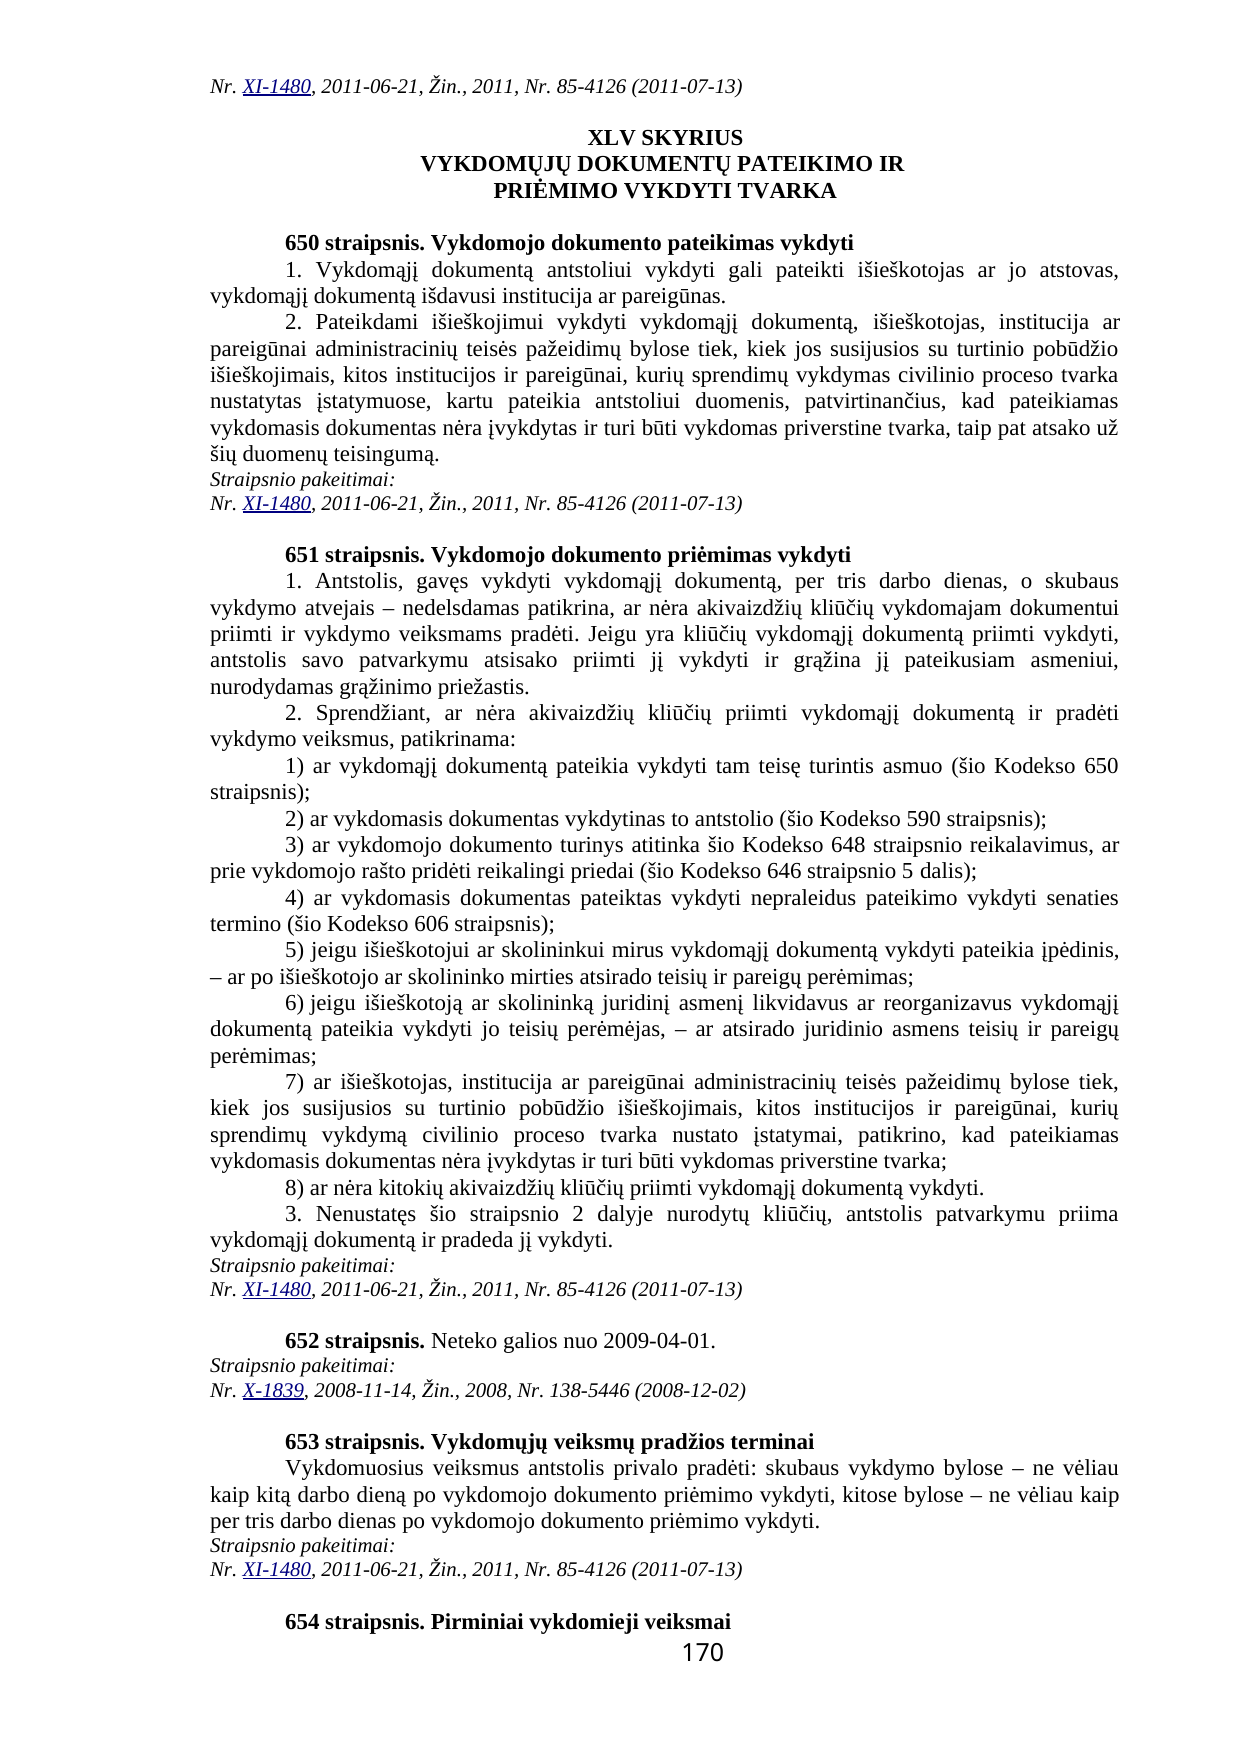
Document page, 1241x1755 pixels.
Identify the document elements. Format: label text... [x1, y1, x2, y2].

text 5) jeigu išieškotojui ar skolininkui mirus vykdomąjį dokumentą vykdyti pateikia įpėdinis, – ar po išieškotojo ar skolininko mirties atsirado teisių ir pareigų perėmimas; [210, 936, 1120, 989]
text Straipsnio pakeitimai: [210, 467, 1120, 491]
text Vykdomuosius veiksmus antstolis privalo pradėti: skubaus vykdymo bylose – ne vėliau kaip kitą darbo dieną po vykdomojo dokumento priėmimo vykdyti, kitose bylose – ne vėliau kaip per tris darbo dienas po vykdomojo dokumento priėmimo vykdyti. [210, 1454, 1120, 1533]
text XLV SKYRIUS VYKDOMŲJŲ DOKUMENTŲ PATEIKIMO IR PRIĖMIMO VYKDYTI TVARKA [210, 124, 1120, 203]
text 2. Pateikdami išieškojimui vykdyti vykdomąjį dokumentą, išieškotojas, institucija ar pareigūnai administracinių teisės pažeidimų bylose tiek, kiek jos susijusios su turtinio pobūdžio išieškojimais, kitos institucijos ir pareigūnai, kurių sprendimų vykdymas civilinio proceso tvarka nustatytas įstatymuose, kartu pateikia antstoliui duomenis, patvirtinančius, kad pateikiamas vykdomasis dokumentas nėra įvykdytas ir turi būti vykdomas priverstine tvarka, taip pat atsako už šių duomenų teisingumą. [210, 308, 1120, 467]
text 1. Vykdomąjį dokumentą antstoliui vykdyti gali pateikti išieškotojas ar jo atstovas, vykdomąjį dokumentą išdavusi institucija ar pareigūnas. [210, 256, 1120, 308]
text 653 straipsnis. Vykdomųjų veiksmų pradžios terminai [210, 1428, 1120, 1454]
text Nr. XI-1480, 2011-06-21, Žin., 2011, Nr. 85-4126 (2011-07-13) [210, 73, 1120, 98]
text 3) ar vykdomojo dokumento turinys atitinka šio Kodekso 648 straipsnio reikalavimus, ar prie vykdomojo rašto pridėti reikalingi priedai (šio Kodekso 646 straipsnio 5 dalis); [210, 831, 1120, 884]
text 4) ar vykdomasis dokumentas pateiktas vykdyti nepraleidus pateikimo vykdyti senaties termino (šio Kodekso 606 straipsnis); [210, 884, 1120, 936]
text Straipsnio pakeitimai: [210, 1353, 1120, 1377]
text Nr. XI-1480, 2011-06-21, Žin., 2011, Nr. 85-4126 (2011-07-13) [210, 491, 1120, 515]
text 1) ar vykdomąjį dokumentą pateikia vykdyti tam teisę turintis asmuo (šio Kodekso 650 straipsnis); [210, 752, 1120, 804]
text Straipsnio pakeitimai: [210, 1253, 1120, 1277]
text 650 straipsnis. Vykdomojo dokumento pateikimas vykdyti [210, 229, 1120, 256]
text 8) ar nėra kitokių akivaizdžių kliūčių priimti vykdomąjį dokumentą vykdyti. [210, 1173, 1120, 1200]
text 651 straipsnis. Vykdomojo dokumento priėmimas vykdyti [210, 541, 1120, 567]
text 1. Antstolis, gavęs vykdyti vykdomąjį dokumentą, per tris darbo dienas, o skubaus vykdymo atvejais – nedelsdamas patikrina, ar nėra akivaizdžių kliūčių vykdomajam dokumentui priimti ir vykdymo veiksmams pradėti. Jeigu yra kliūčių vykdomąjį dokumentą priimti vykdyti, antstolis savo patvarkymu atsisako priimti jį vykdyti ir grąžina jį pateikusiam asmeniui, nurodydamas grąžinimo priežastis. [210, 567, 1120, 699]
text 652 straipsnis. Neteko galios nuo 2009-04-01. [210, 1327, 1120, 1353]
text 654 straipsnis. Pirminiai vykdomieji veiksmai [210, 1608, 1120, 1634]
text 7) ar išieškotojas, institucija ar pareigūnai administracinių teisės pažeidimų bylose tiek, kiek jos susijusios su turtinio pobūdžio išieškojimais, kitos institucijos ir pareigūnai, kurių sprendimų vykdymą civilinio proceso tvarka nustato įstatymai, patikrino, kad pateikiamas vykdomasis dokumentas nėra įvykdytas ir turi būti vykdomas priverstine tvarka; [210, 1068, 1120, 1173]
text 3. Nenustatęs šio straipsnio 2 dalyje nurodytų kliūčių, antstolis patvarkymu priima vykdomąjį dokumentą ir pradeda jį vykdyti. [210, 1200, 1120, 1253]
text 2. Sprendžiant, ar nėra akivaizdžių kliūčių priimti vykdomąjį dokumentą ir pradėti vykdymo veiksmus, patikrinama: [210, 699, 1120, 752]
text 2) ar vykdomasis dokumentas vykdytinas to antstolio (šio Kodekso 590 straipsnis); [210, 804, 1120, 831]
text Nr. XI-1480, 2011-06-21, Žin., 2011, Nr. 85-4126 (2011-07-13) [210, 1557, 1120, 1581]
text Nr. XI-1480, 2011-06-21, Žin., 2011, Nr. 85-4126 (2011-07-13) [210, 1277, 1120, 1301]
text 6) jeigu išieškotoją ar skolininką juridinį asmenį likvidavus ar reorganizavus vykdomąjį dokumentą pateikia vykdyti jo teisių perėmėjas, – ar atsirado juridinio asmens teisių ir pareigų perėmimas; [210, 989, 1120, 1068]
text Straipsnio pakeitimai: [210, 1533, 1120, 1557]
text Nr. X-1839, 2008-11-14, Žin., 2008, Nr. 138-5446 (2008-12-02) [210, 1377, 1120, 1402]
